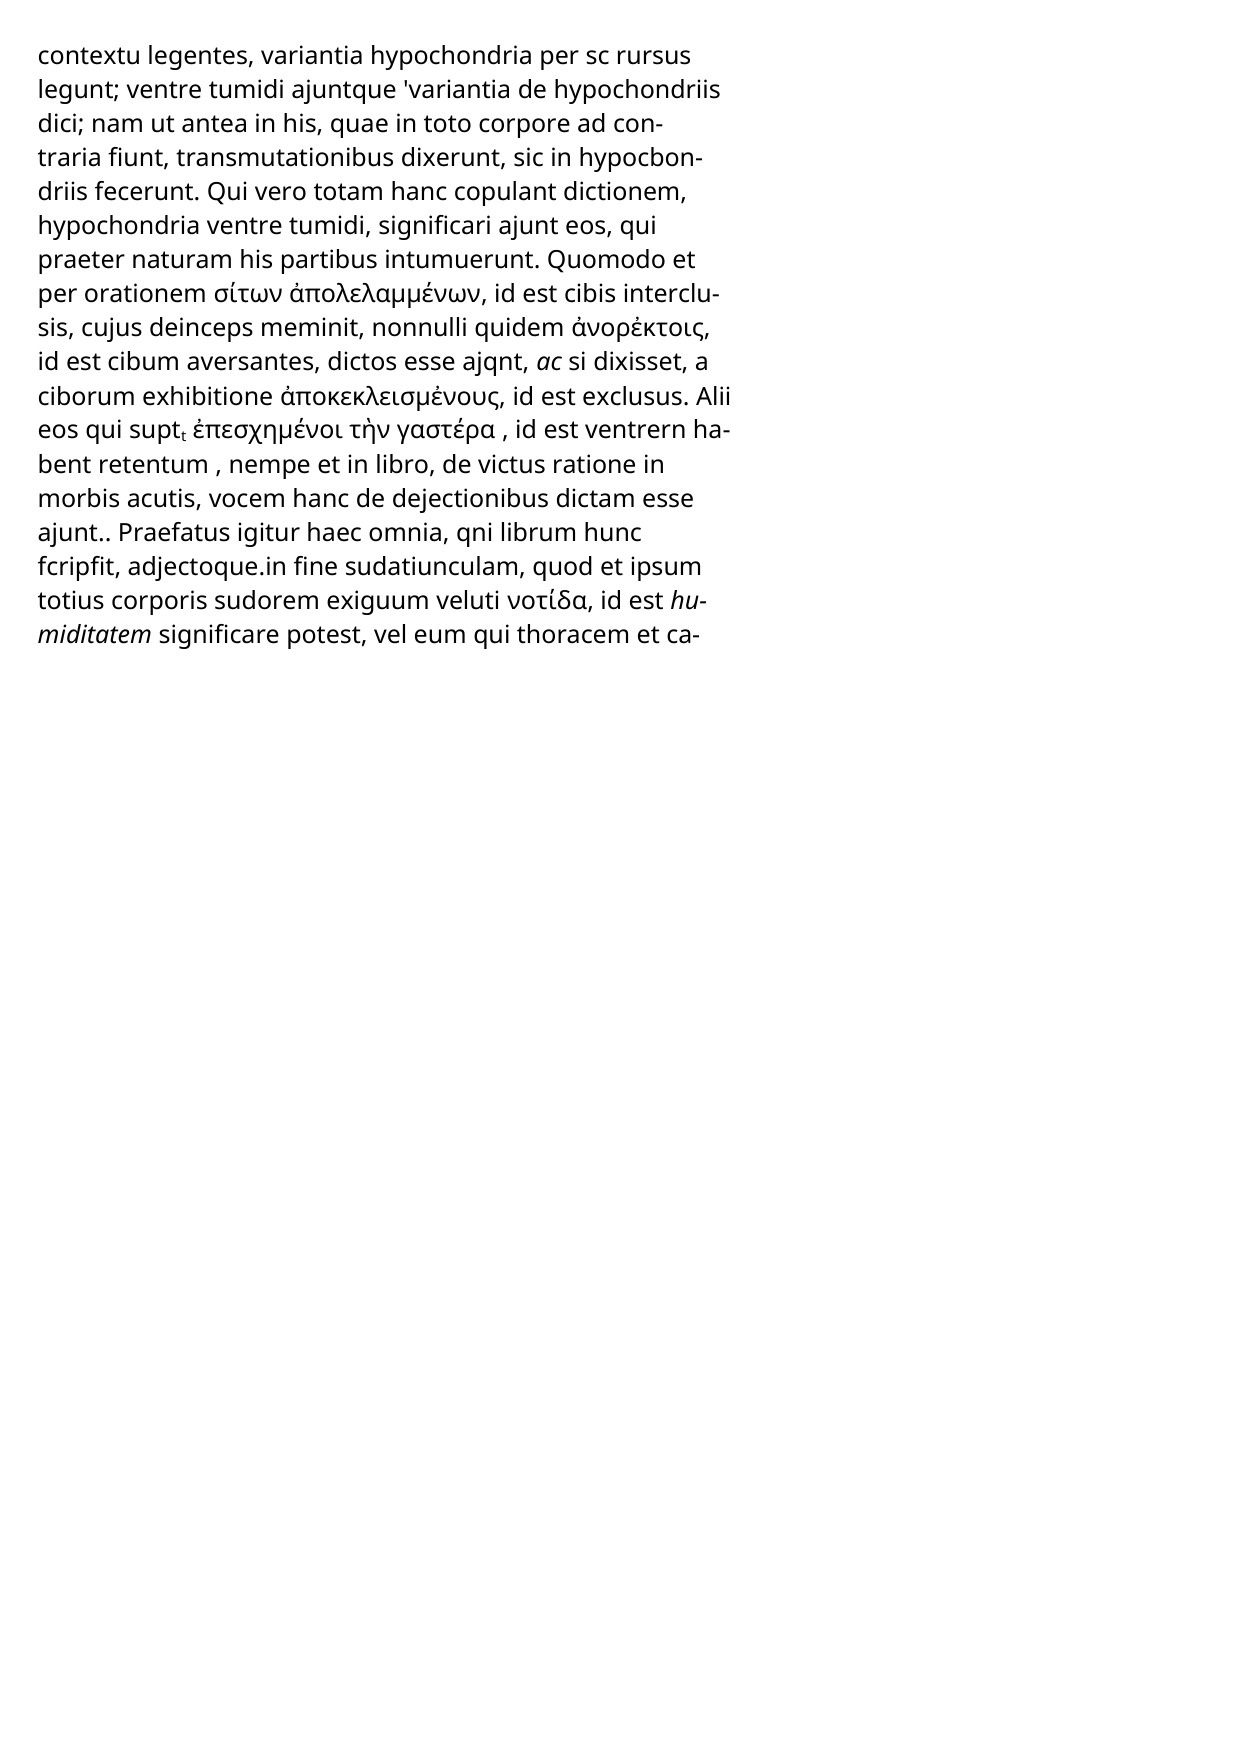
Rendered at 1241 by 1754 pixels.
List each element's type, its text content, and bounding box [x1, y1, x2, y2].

text contextu legentes, variantia hypochondria per sc rursus legunt; ventre tumidi ajuntque 'variantia de hypochondriis dici; nam ut antea in his, quae in toto corpore ad con- traria fiunt, transmutationibus dixerunt, sic in hypocbon- driis fecerunt. Qui vero totam hanc copulant dictionem, hypochondria ventre tumidi, significari ajunt eos, qui praeter naturam his partibus intumuerunt. Quomodo et per orationem σίτων ἀπολελαμμένων, id est cibis interclu- sis, cujus deinceps meminit, nonnulli quidem ἀνορἐκτοις, id est cibum aversantes, dictos esse ajqnt, ac si dixisset, a ciborum exhibitione ἀποκεκλεισμἐνους, id est exclusus. Alii eos qui suptt ἐπεσχημένοι τὴν γαστέρα , id est ventrern ha- bent retentum , nempe et in libro, de victus ratione in morbis acutis, vocem hanc de dejectionibus dictam esse ajunt.. Praefatus igitur haec omnia, qni librum hunc fcripfit, adjectoque.in fine sudatiunculam, quod et ipsum totius corporis sudorem exiguum veluti νοτίδα, id est hu- miditatem significare potest, vel eum qui thoracem et ca- [37, 37, 1203, 651]
